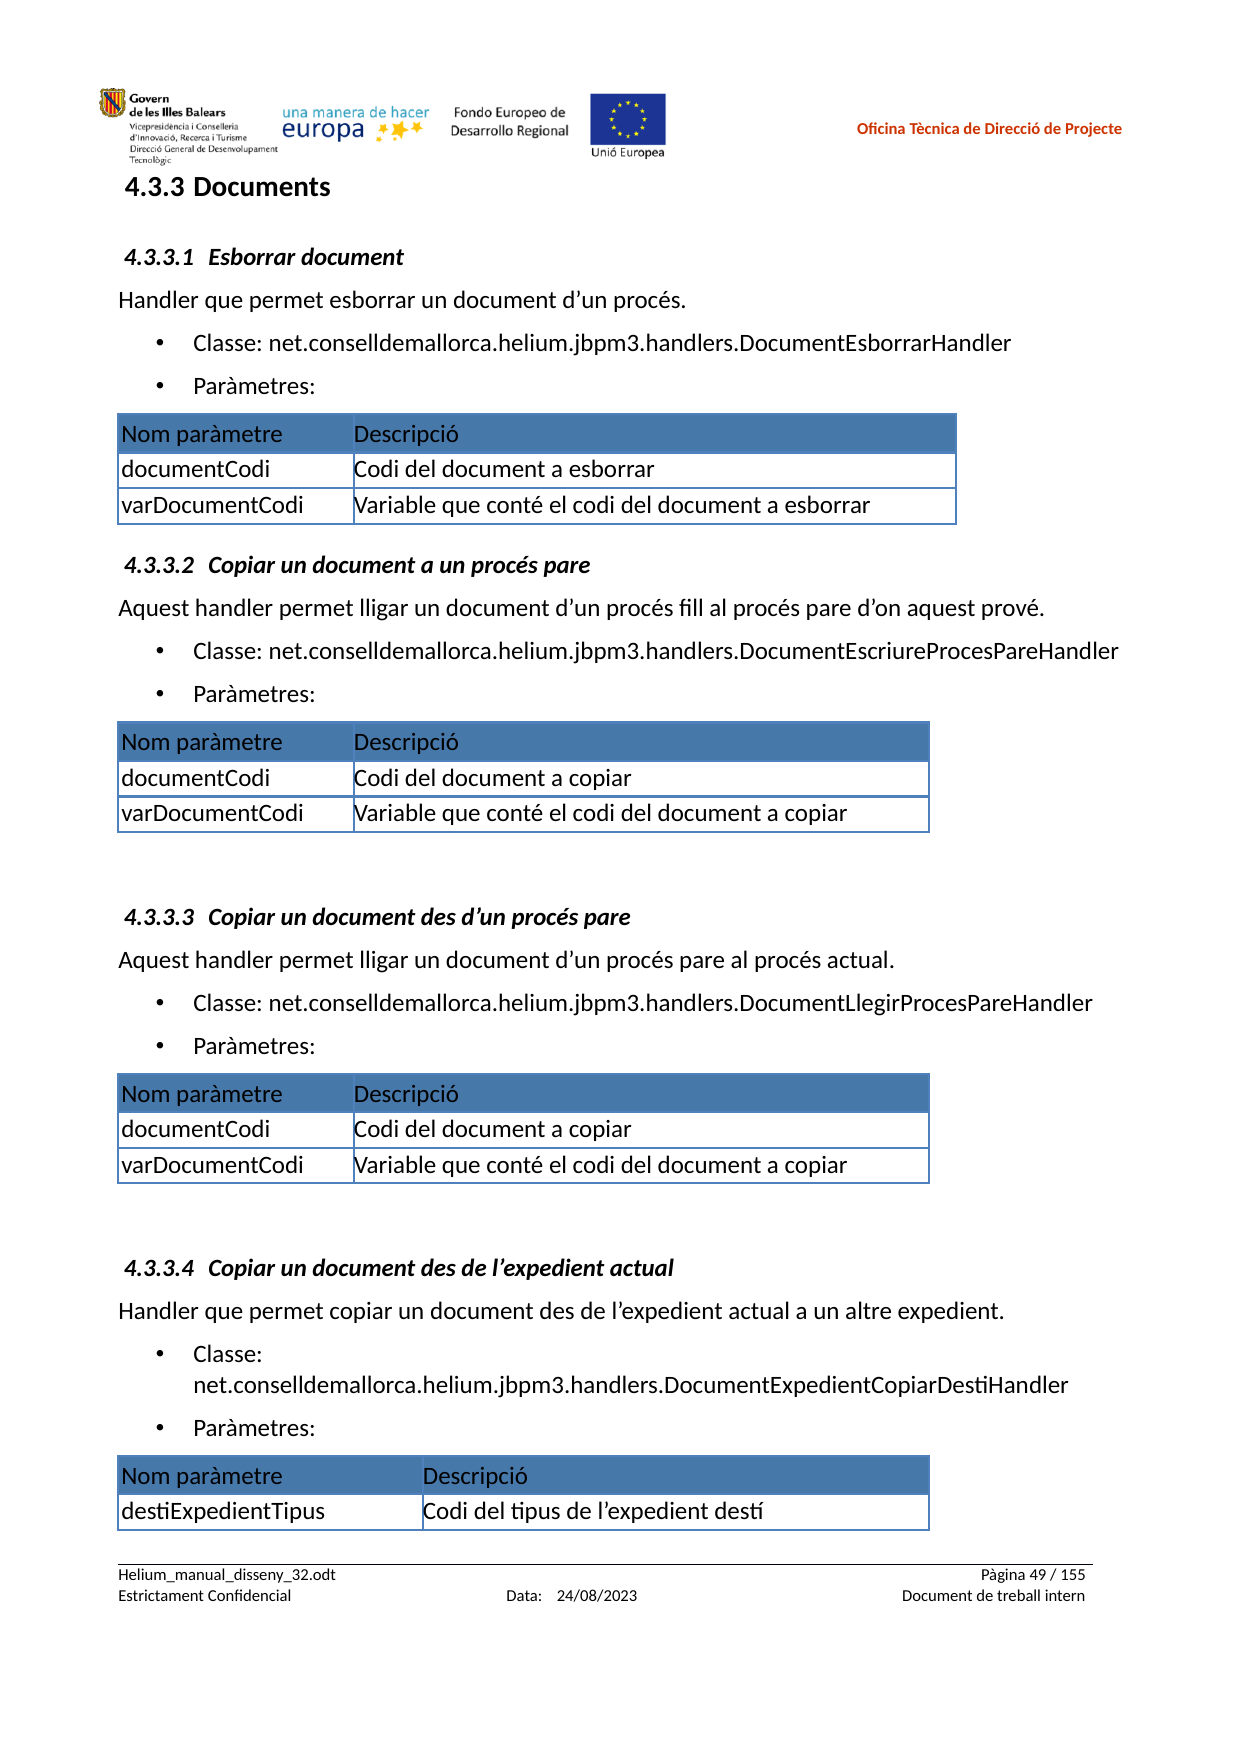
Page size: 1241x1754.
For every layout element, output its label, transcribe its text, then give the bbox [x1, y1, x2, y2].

table_header Descripció [355, 724, 928, 760]
table_header Nom paràmetre [119, 1075, 353, 1111]
list Classe: net.conselldemallorca.helium.jbpm3.handlers.DocumentEscriureProcesPareHandler [156, 635, 1122, 666]
table_header Nom paràmetre [119, 724, 353, 760]
table_cell documentCodi [119, 762, 353, 795]
subtitle Documents [118, 168, 1122, 203]
table_cell Codi del document a copiar [355, 1113, 928, 1147]
table_cell destiExpedientTipus [119, 1495, 422, 1529]
list Classe: net.conselldemallorca.helium.jbpm3.handlers.DocumentLlegirProcesPareHandler [156, 987, 1122, 1017]
table_cell Variable que conté el codi del document a copiar [355, 798, 928, 831]
text Handler que permet copiar un document des de l’expedient actual a un altre expedient. [118, 1295, 1122, 1326]
table_header Nom paràmetre [119, 1457, 422, 1493]
table_header Descripció [355, 415, 955, 451]
table_header Descripció [424, 1457, 928, 1493]
table_cell Codi del document a esborrar [355, 454, 955, 487]
picture [99, 87, 668, 166]
text Handler que permet esborrar un document d’un procés. [118, 284, 1122, 314]
table_cell Variable que conté el codi del document a copiar [355, 1149, 928, 1182]
table_cell documentCodi [119, 454, 353, 487]
table_cell varDocumentCodi [119, 798, 353, 831]
list Paràmetres: [156, 370, 1122, 400]
table_cell varDocumentCodi [119, 1149, 353, 1182]
list Classe: net.conselldemallorca.helium.jbpm3.handlers.DocumentEsborrarHandler [156, 327, 1122, 357]
table_cell Codi del tipus de l’expedient destí [424, 1495, 928, 1529]
table_cell varDocumentCodi [119, 489, 353, 522]
table_cell documentCodi [119, 1113, 353, 1147]
list Classe: net.conselldemallorca.helium.jbpm3.handlers.DocumentExpedientCopiarDestiHandler [156, 1338, 1122, 1399]
table_header Descripció [355, 1075, 928, 1111]
subtitle Esborrar document [118, 241, 1122, 271]
list Paràmetres: [156, 1030, 1122, 1060]
text Aquest handler permet lligar un document d’un procés fill al procés pare d’on aquest prové. [118, 592, 1122, 623]
table_cell Codi del document a copiar [355, 762, 928, 795]
list Paràmetres: [156, 1412, 1122, 1442]
subtitle Copiar un document des de l’expedient actual [118, 1252, 1122, 1283]
list Paràmetres: [156, 678, 1122, 709]
table_header Nom paràmetre [119, 415, 353, 451]
subtitle Copiar un document des d’un procés pare [118, 901, 1122, 931]
subtitle Copiar un document a un procés pare [118, 549, 1122, 580]
table_cell Variable que conté el codi del document a esborrar [355, 489, 955, 522]
text Aquest handler permet lligar un document d’un procés pare al procés actual. [118, 944, 1122, 974]
